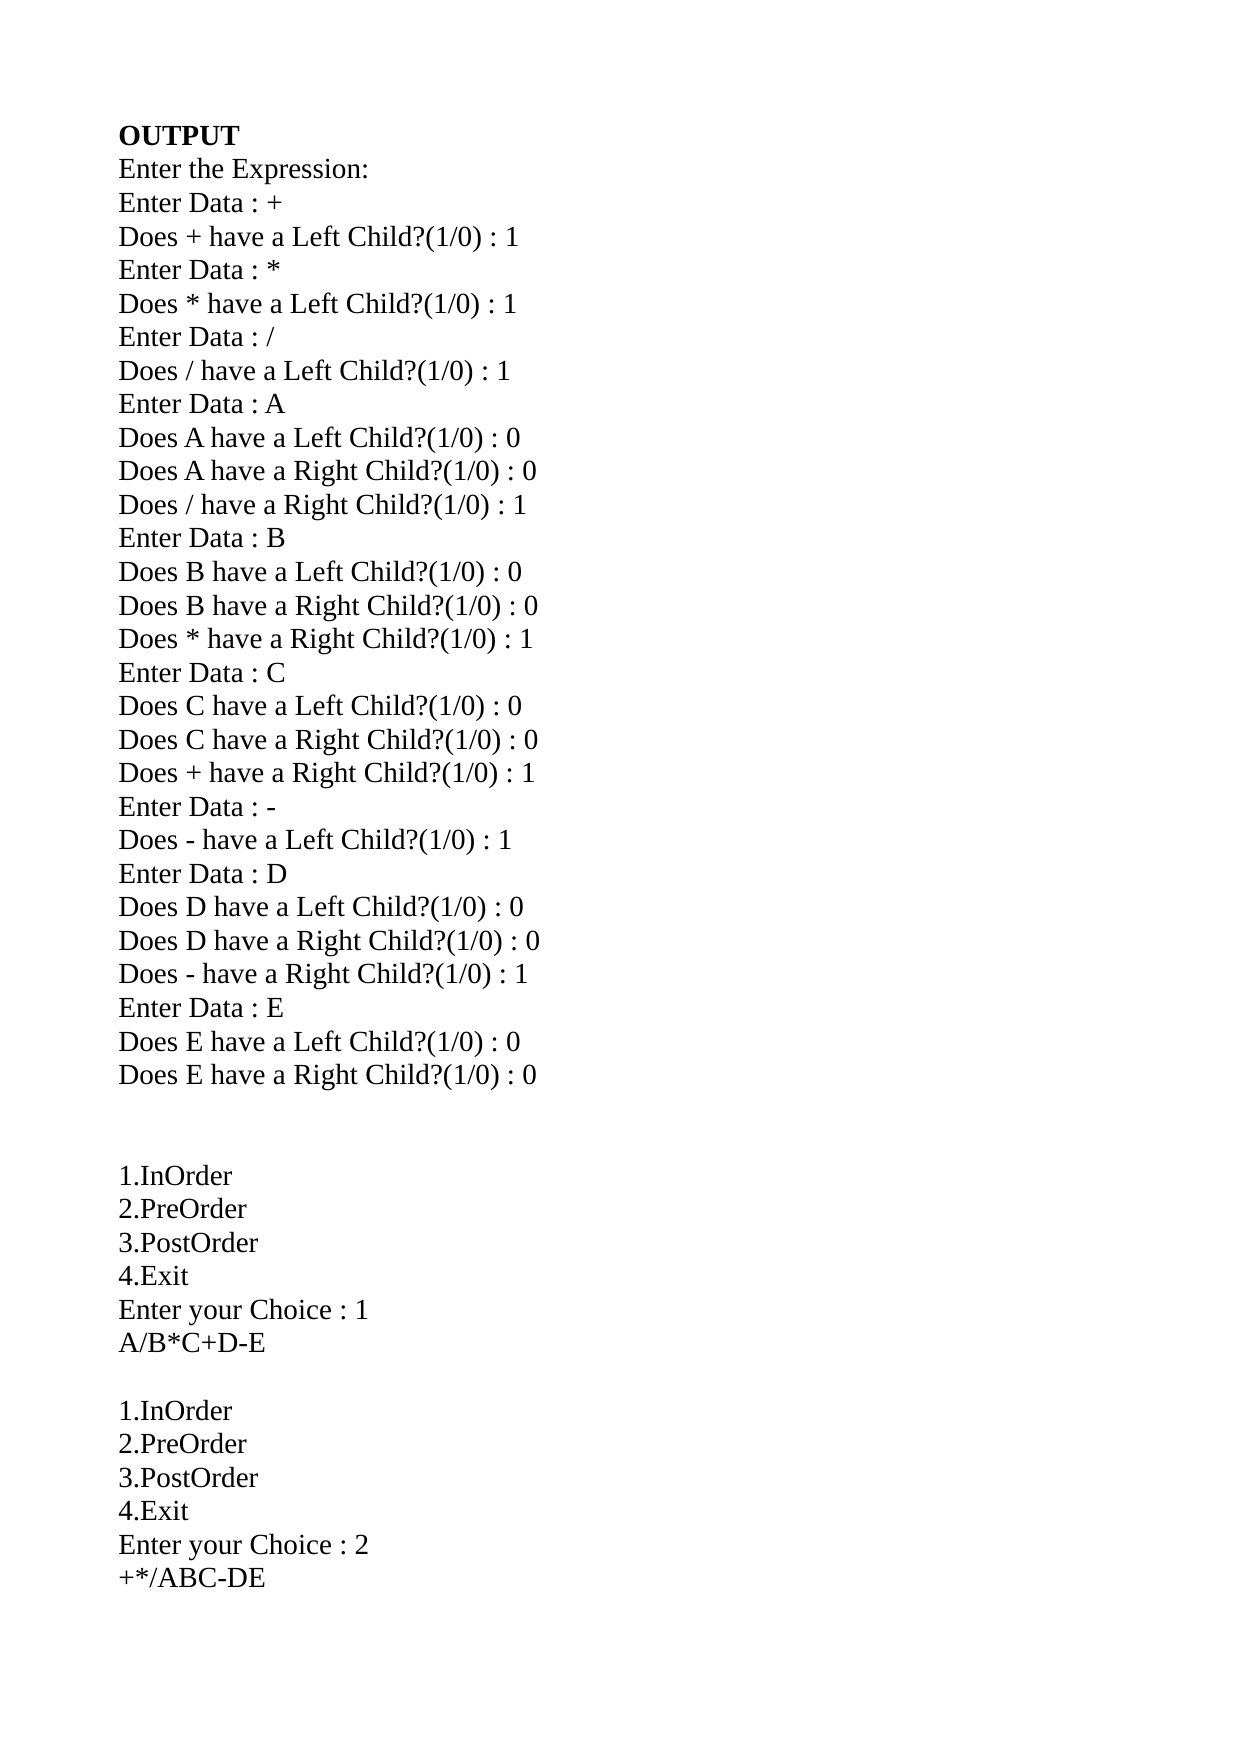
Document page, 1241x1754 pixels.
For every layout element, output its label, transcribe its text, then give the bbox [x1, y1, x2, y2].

text 1.InOrder [118, 1158, 1122, 1191]
text Does / have a Left Child?(1/0) : 1 [118, 353, 1122, 386]
text Enter your Choice : 1 [118, 1292, 1122, 1326]
text Enter Data : / [118, 319, 1122, 353]
text Enter Data : + [118, 185, 1122, 219]
text Does B have a Left Child?(1/0) : 0 [118, 554, 1122, 588]
text 2.PreOrder [118, 1426, 1122, 1460]
text Does D have a Left Child?(1/0) : 0 [118, 889, 1122, 923]
text Does + have a Left Child?(1/0) : 1 [118, 219, 1122, 252]
text Enter your Choice : 2 [118, 1527, 1122, 1560]
text Enter Data : E [118, 990, 1122, 1024]
text Does * have a Left Child?(1/0) : 1 [118, 286, 1122, 319]
text +*/ABC-DE [118, 1560, 1122, 1594]
text Does A have a Left Child?(1/0) : 0 [118, 420, 1122, 453]
text 4.Exit [118, 1493, 1122, 1527]
text 2.PreOrder [118, 1191, 1122, 1225]
text Does B have a Right Child?(1/0) : 0 [118, 588, 1122, 621]
text A/B*C+D-E [118, 1326, 1122, 1359]
text Does C have a Right Child?(1/0) : 0 [118, 722, 1122, 755]
text OUTPUT [118, 118, 1122, 152]
text 3.PostOrder [118, 1225, 1122, 1258]
text Does + have a Right Child?(1/0) : 1 [118, 755, 1122, 789]
text Enter Data : * [118, 252, 1122, 286]
text Enter Data : - [118, 789, 1122, 822]
text Does E have a Right Child?(1/0) : 0 [118, 1057, 1122, 1091]
text Enter Data : B [118, 521, 1122, 554]
text Does E have a Left Child?(1/0) : 0 [118, 1024, 1122, 1057]
text Enter Data : C [118, 655, 1122, 688]
text Enter the Expression: [118, 152, 1122, 185]
text Does - have a Left Child?(1/0) : 1 [118, 822, 1122, 856]
text 4.Exit [118, 1258, 1122, 1292]
text Does / have a Right Child?(1/0) : 1 [118, 487, 1122, 521]
text 1.InOrder [118, 1393, 1122, 1426]
text 3.PostOrder [118, 1460, 1122, 1493]
text Enter Data : D [118, 856, 1122, 889]
text Does * have a Right Child?(1/0) : 1 [118, 621, 1122, 655]
text Does D have a Right Child?(1/0) : 0 [118, 923, 1122, 957]
text Enter Data : A [118, 386, 1122, 420]
text Does C have a Left Child?(1/0) : 0 [118, 688, 1122, 722]
text Does A have a Right Child?(1/0) : 0 [118, 453, 1122, 487]
text Does - have a Right Child?(1/0) : 1 [118, 957, 1122, 990]
